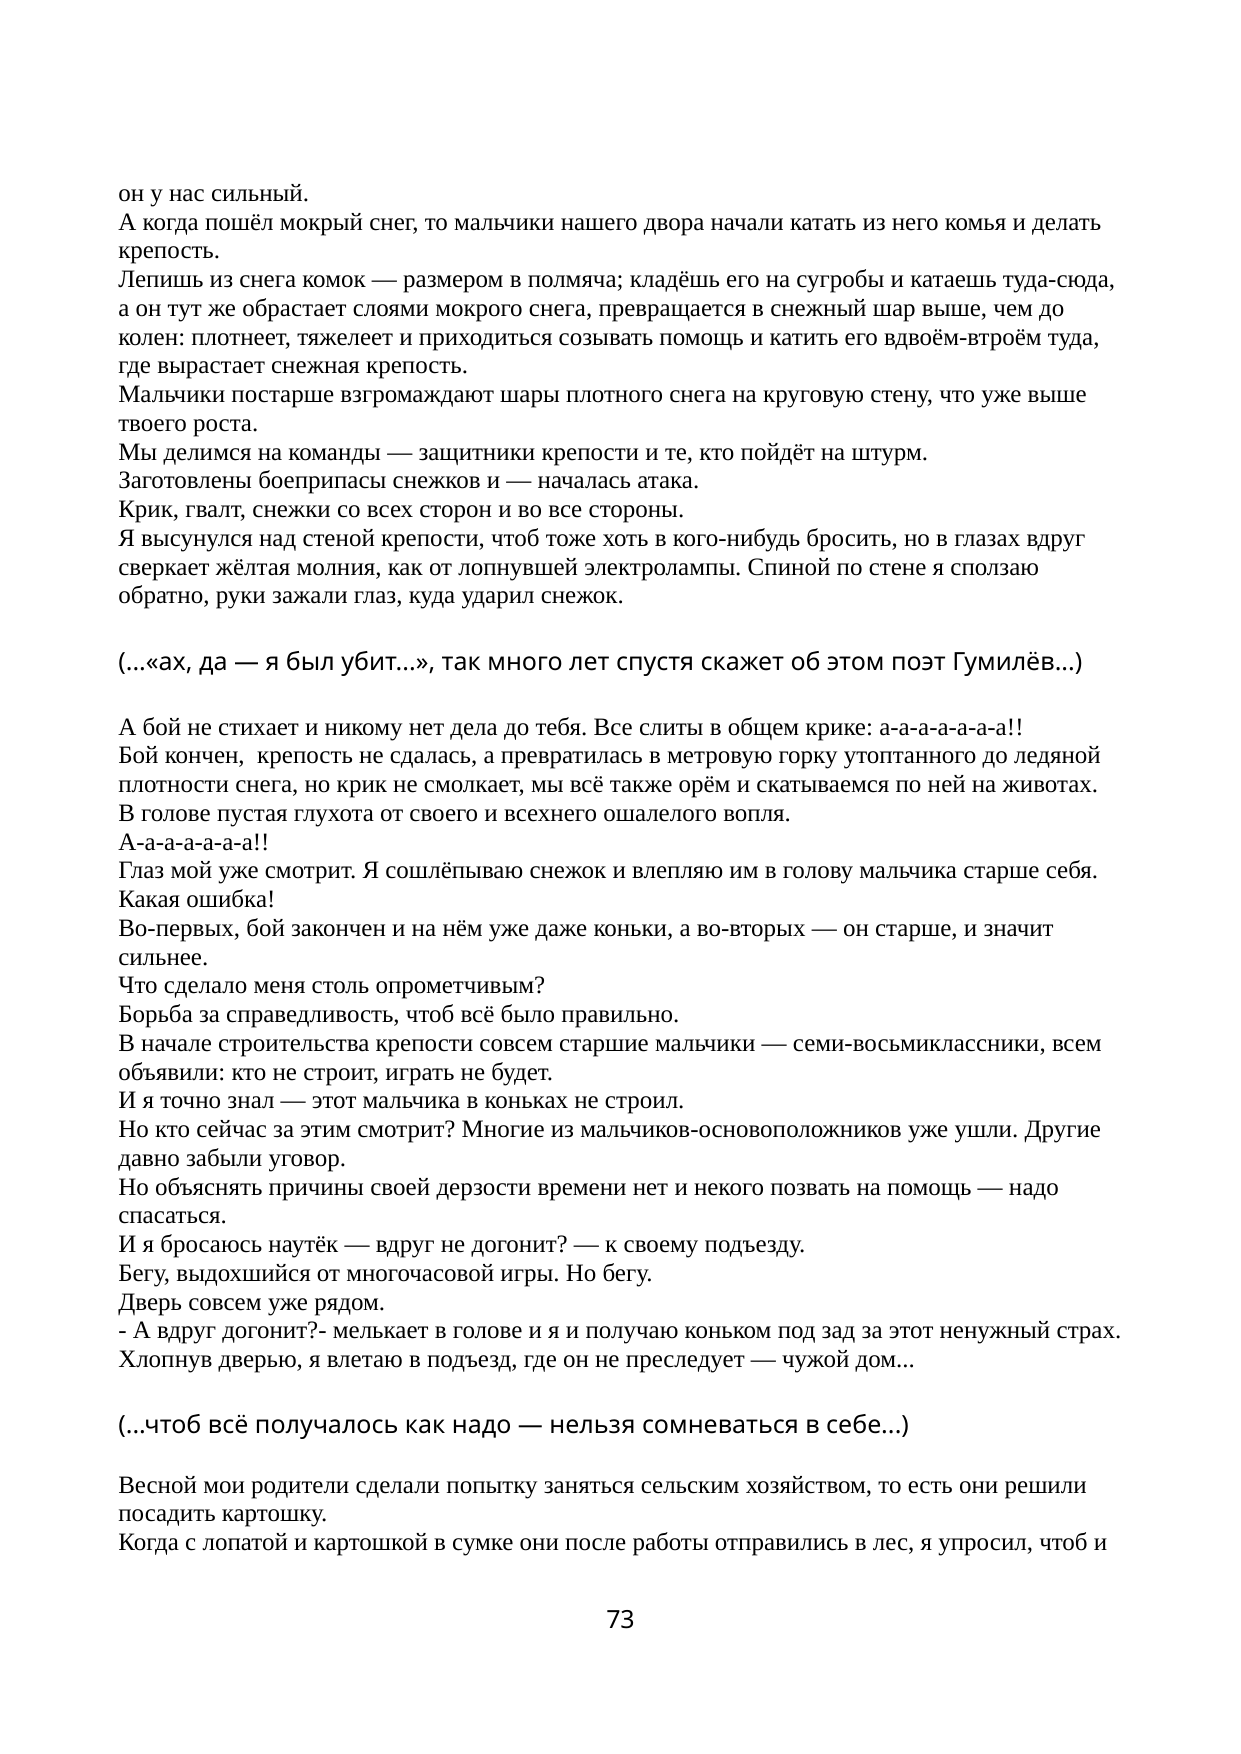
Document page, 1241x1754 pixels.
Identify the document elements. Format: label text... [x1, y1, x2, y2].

text Борьба за справедливость, чтоб всё было правильно. [118, 999, 1122, 1028]
text А когда пошёл мокрый снег, то мальчики нашего двора начали катать из него комья и делать крепость. [118, 207, 1122, 264]
text В начале строительства крепости совсем старшие мальчики — семи-восьмиклассники, всем объявили: кто не строит, играть не будет. [118, 1028, 1122, 1085]
text А бой не стихает и никому нет дела до тебя. Все слиты в общем крике: а-а-а-а-а-а-а!! [118, 712, 1122, 740]
text он у нас сильный. [118, 178, 1122, 207]
text Лепишь из снега комок — размером в полмяча; кладёшь его на сугробы и катаешь туда-сюда, а он тут же обрастает слоями мокрого снега, превращается в снежный шар выше, чем до колен: плотнеет, тяжелеет и приходиться созывать помощь и катить его вдвоём-втроём туда, где вырастает снежная крепость. [118, 264, 1122, 379]
text (...чтоб всё получалось как надо — нельзя сомневаться в себе...) [118, 1407, 1122, 1441]
text (...«ах, да — я был убит...», так много лет спустя скажет об этом поэт Гумилёв...) [118, 643, 1122, 677]
text Мальчики постарше взгромаждают шары плотного снега на круговую стену, что уже выше твоего роста. [118, 379, 1122, 437]
text Но объяснять причины своей дерзости времени нет и некого позвать на помощь — надо спасаться. [118, 1172, 1122, 1229]
text Что сделало меня столь опрометчивым? [118, 970, 1122, 999]
text И я точно знал — этот мальчика в коньках не строил. [118, 1085, 1122, 1114]
text Глаз мой уже смотрит. Я сошлёпываю снежок и влепляю им в голову мальчика старше себя. [118, 855, 1122, 884]
text И я бросаюсь наутёк — вдруг не догонит? — к своему подъезду. [118, 1229, 1122, 1258]
text Я высунулся над стеной крепости, чтоб тоже хоть в кого-нибудь бросить, но в глазах вдруг сверкает жёлтая молния, как от лопнувшей электролампы. Спиной по стене я сползаю обратно, руки зажали глаз, куда ударил снежок. [118, 523, 1122, 609]
text Бой кончен, крепость не сдалась, а превратилась в метровую горку утоптанного до ледяной плотности снега, но крик не смолкает, мы всё также орём и скатываемся по ней на животах. [118, 740, 1122, 798]
text Бегу, выдохшийся от многочасовой игры. Но бегу. [118, 1258, 1122, 1287]
text В голове пустая глухота от своего и всехнего ошалелого вопля. [118, 798, 1122, 827]
text Какая ошибка! [118, 884, 1122, 913]
text Крик, гвалт, снежки со всех сторон и во все стороны. [118, 494, 1122, 523]
text Но кто сейчас за этим смотрит? Многие из мальчиков-основоположников уже ушли. Другие давно забыли уговор. [118, 1114, 1122, 1172]
text А-а-а-а-а-а-а!! [118, 827, 1122, 855]
text Во-первых, бой закончен и на нём уже даже коньки, а во-вторых — он старше, и значит сильнее. [118, 913, 1122, 970]
text Весной мои родители сделали попытку заняться сельским хозяйством, то есть они решили посадить картошку. [118, 1470, 1122, 1527]
text - А вдруг догонит?- мелькает в голове и я и получаю коньком под зад за этот ненужный страх. [118, 1315, 1122, 1344]
text Дверь совсем уже рядом. [118, 1287, 1122, 1315]
text Хлопнув дверью, я влетаю в подъезд, где он не преследует — чужой дом... [118, 1344, 1122, 1373]
text Заготовлены боеприпасы снежков и — началась атака. [118, 466, 1122, 494]
text Мы делимся на команды — защитники крепости и те, кто пойдёт на штурм. [118, 437, 1122, 466]
text Когда с лопатой и картошкой в сумке они после работы отправились в лес, я упросил, чтоб и [118, 1527, 1122, 1556]
